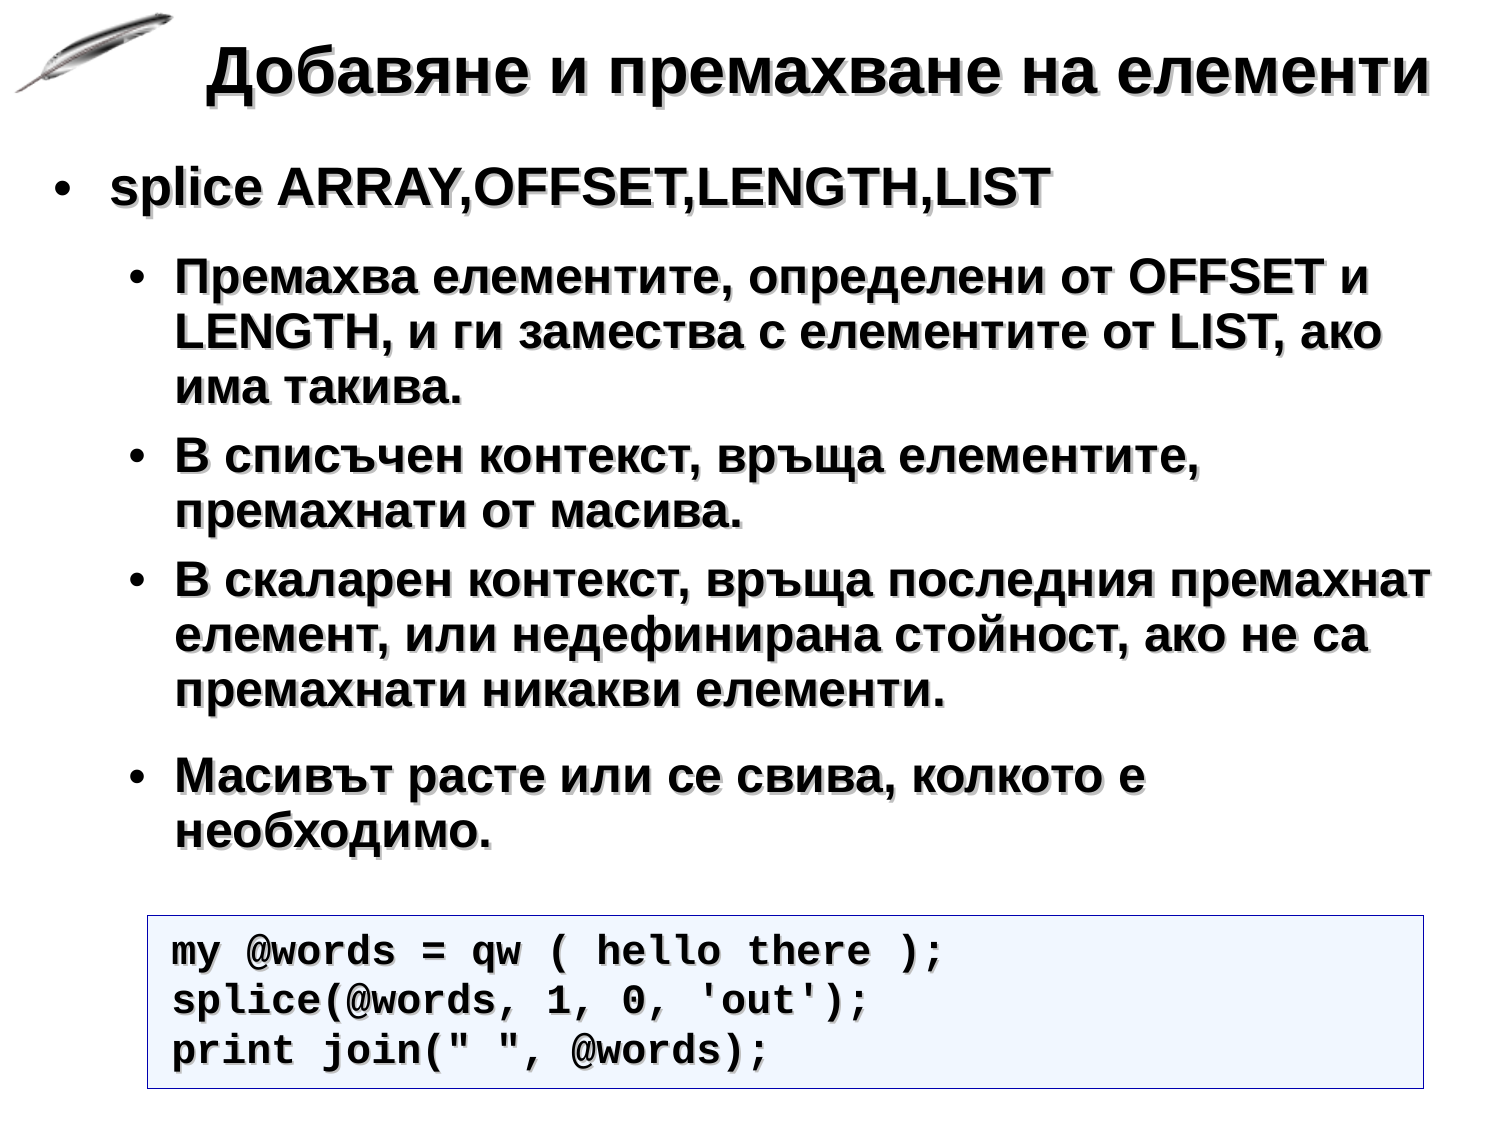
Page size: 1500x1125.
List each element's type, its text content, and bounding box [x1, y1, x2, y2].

text_box my @words = qw ( hello there ); splice(@words, 1, 0, 'out'); print join(" ", @words); [147, 915, 1424, 1088]
picture [11, 11, 179, 95]
list splice ARRAY,OFFSET,LENGTH,LIST Премахва елементите, определени от OFFSET и LENGTH, и ги замества с елементите от LIST, ако има такива. В списъчен контекст, връща елементите, премахнати от масива. В скаларен контекст, връща последния премахнат елемент, или недефинирана стойност, ако не са премахнати никакви елементи. Масивът расте или се свива, колкото е необходимо. [53, 157, 1447, 1125]
title Добавяне и премахване на елементи [206, 0, 1500, 148]
